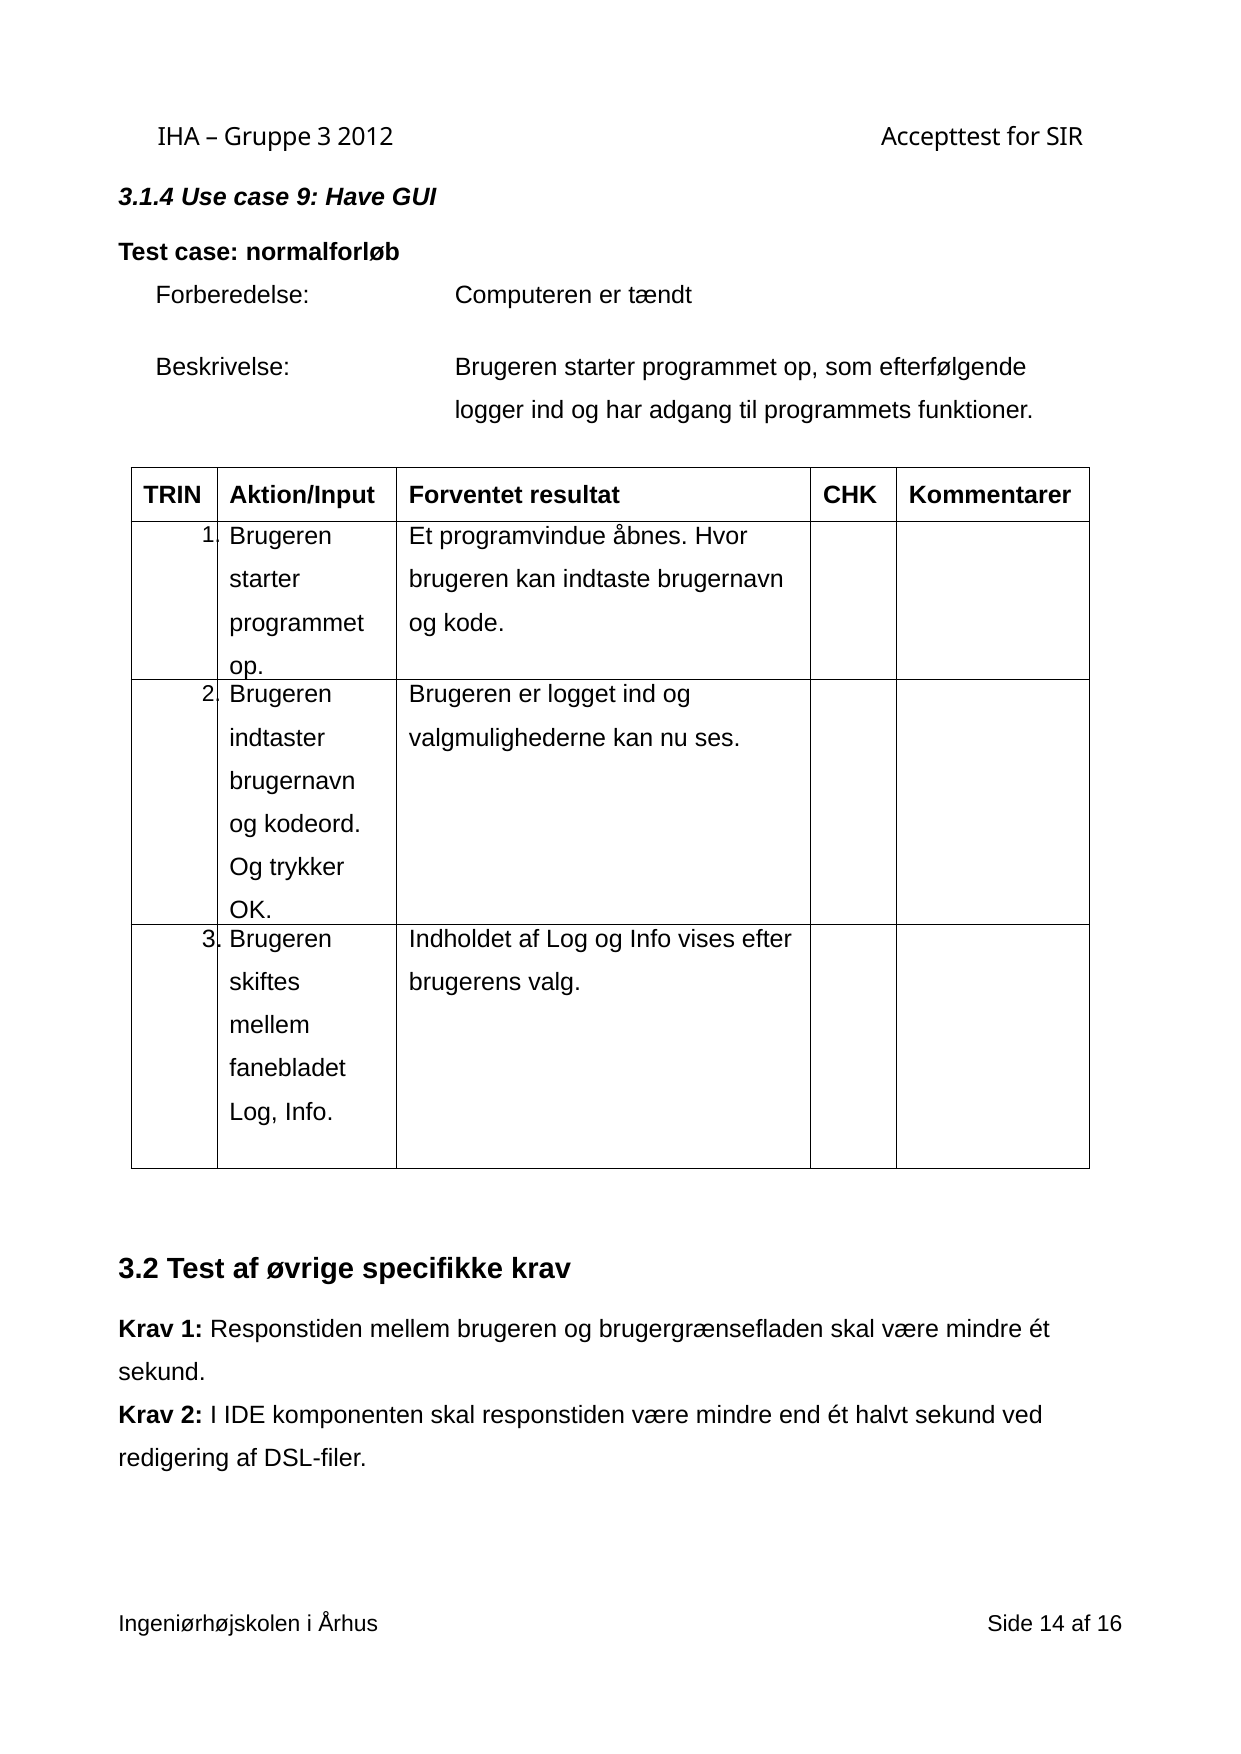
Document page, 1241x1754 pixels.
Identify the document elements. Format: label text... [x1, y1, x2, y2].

table_cell [811, 925, 896, 1168]
table_cell [897, 680, 1089, 924]
table_cell [897, 522, 1089, 679]
subtitle 3.1.4 Use case 9: Have GUI [118, 182, 1122, 210]
table_cell Brugeren starter programmet op. [218, 522, 396, 679]
table_cell Brugeren skiftes mellem fanebladet Log, Info. [218, 925, 396, 1168]
table_header TRIN [132, 468, 217, 521]
table_cell Et programvindue åbnes. Hvor brugeren kan indtaste brugernavn og kode. [397, 522, 810, 679]
text Krav 2: I IDE komponenten skal responstiden være mindre end ét halvt sekund ved redigering af DSL-filer. [118, 1400, 1122, 1472]
table_cell [132, 680, 217, 924]
table_cell [897, 925, 1089, 1168]
table_cell Brugeren er logget ind og valgmulighederne kan nu ses. [397, 680, 810, 924]
table_cell Beskrivelse: [144, 352, 443, 424]
table_cell [132, 522, 217, 679]
table_cell [811, 522, 896, 679]
table_header Kommentarer [897, 468, 1089, 521]
table_header Computeren er tændt [443, 280, 1089, 352]
table_header CHK [811, 468, 896, 521]
text Krav 1: Responstiden mellem brugeren og brugergrænsefladen skal være mindre ét sekund. [118, 1314, 1122, 1386]
text Test case: normalforløb [118, 237, 1122, 266]
table_header Forventet resultat [397, 468, 810, 521]
table_cell [811, 680, 896, 924]
table_cell Indholdet af Log og Info vises efter brugerens valg. [397, 925, 810, 1168]
table_cell [132, 925, 217, 1168]
table_header Aktion/Input [218, 468, 396, 521]
subtitle 3.2 Test af øvrige specifikke krav [118, 1251, 1122, 1284]
table_header Forberedelse: [144, 280, 443, 352]
table_cell Brugeren starter programmet op, som efterfølgende logger ind og har adgang til programmets funktioner. [443, 352, 1089, 424]
table_cell Brugeren indtaster brugernavn og kodeord. Og trykker OK. [218, 680, 396, 924]
